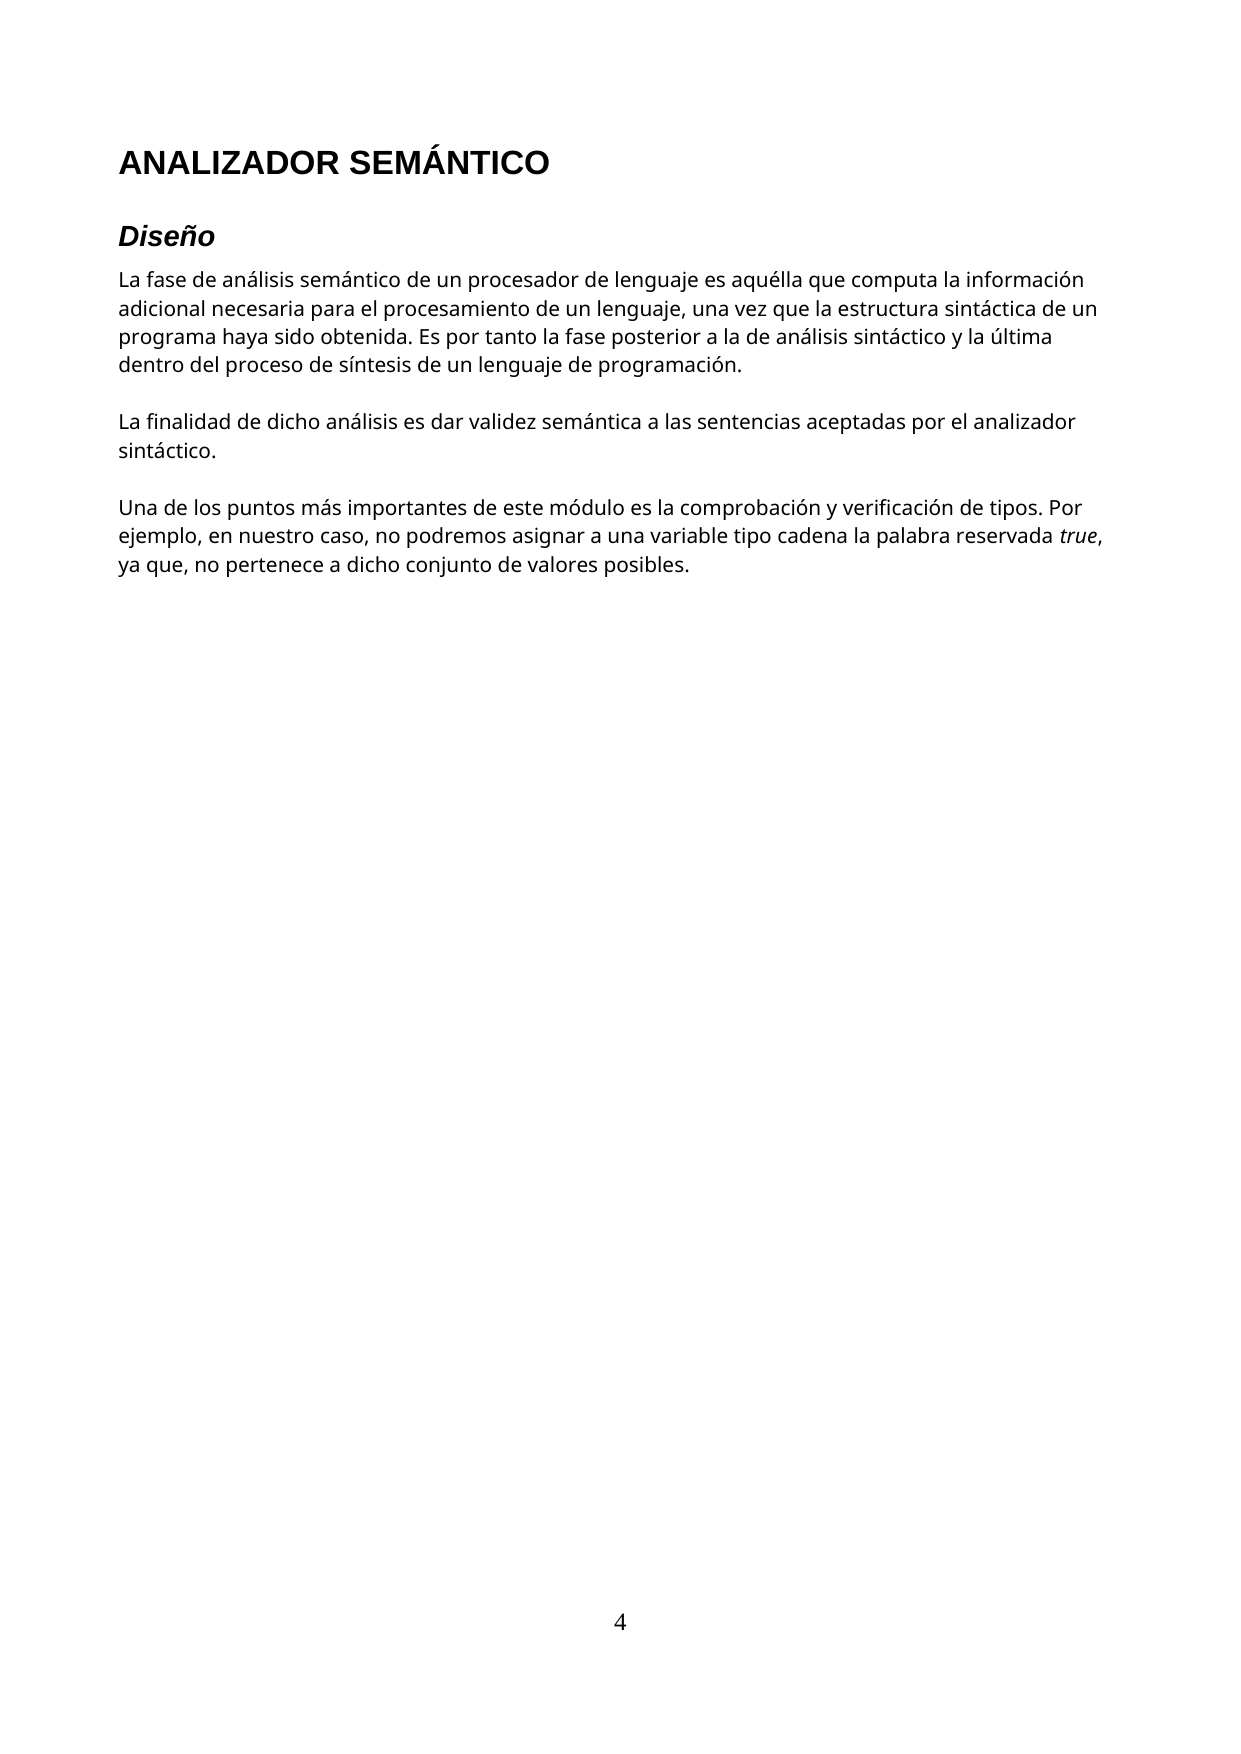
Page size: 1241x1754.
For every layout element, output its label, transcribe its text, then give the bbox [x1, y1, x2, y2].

subtitle ANALIZADOR SEMÁNTICO [118, 143, 1122, 182]
subtitle Diseño [118, 219, 1122, 253]
text Una de los puntos más importantes de este módulo es la comprobación y verificación de tipos. Por ejemplo, en nuestro caso, no podremos asignar a una variable tipo cadena la palabra reservada true, ya que, no pertenece a dicho conjunto de valores posibles. [118, 493, 1122, 578]
text La finalidad de dicho análisis es dar validez semántica a las sentencias aceptadas por el analizador sintáctico. [118, 407, 1122, 464]
text La fase de análisis semántico de un procesador de lenguaje es aquélla que computa la información adicional necesaria para el procesamiento de un lenguaje, una vez que la estructura sintáctica de un programa haya sido obtenida. Es por tanto la fase posterior a la de análisis sintáctico y la última dentro del proceso de síntesis de un lenguaje de programación. [118, 265, 1122, 379]
